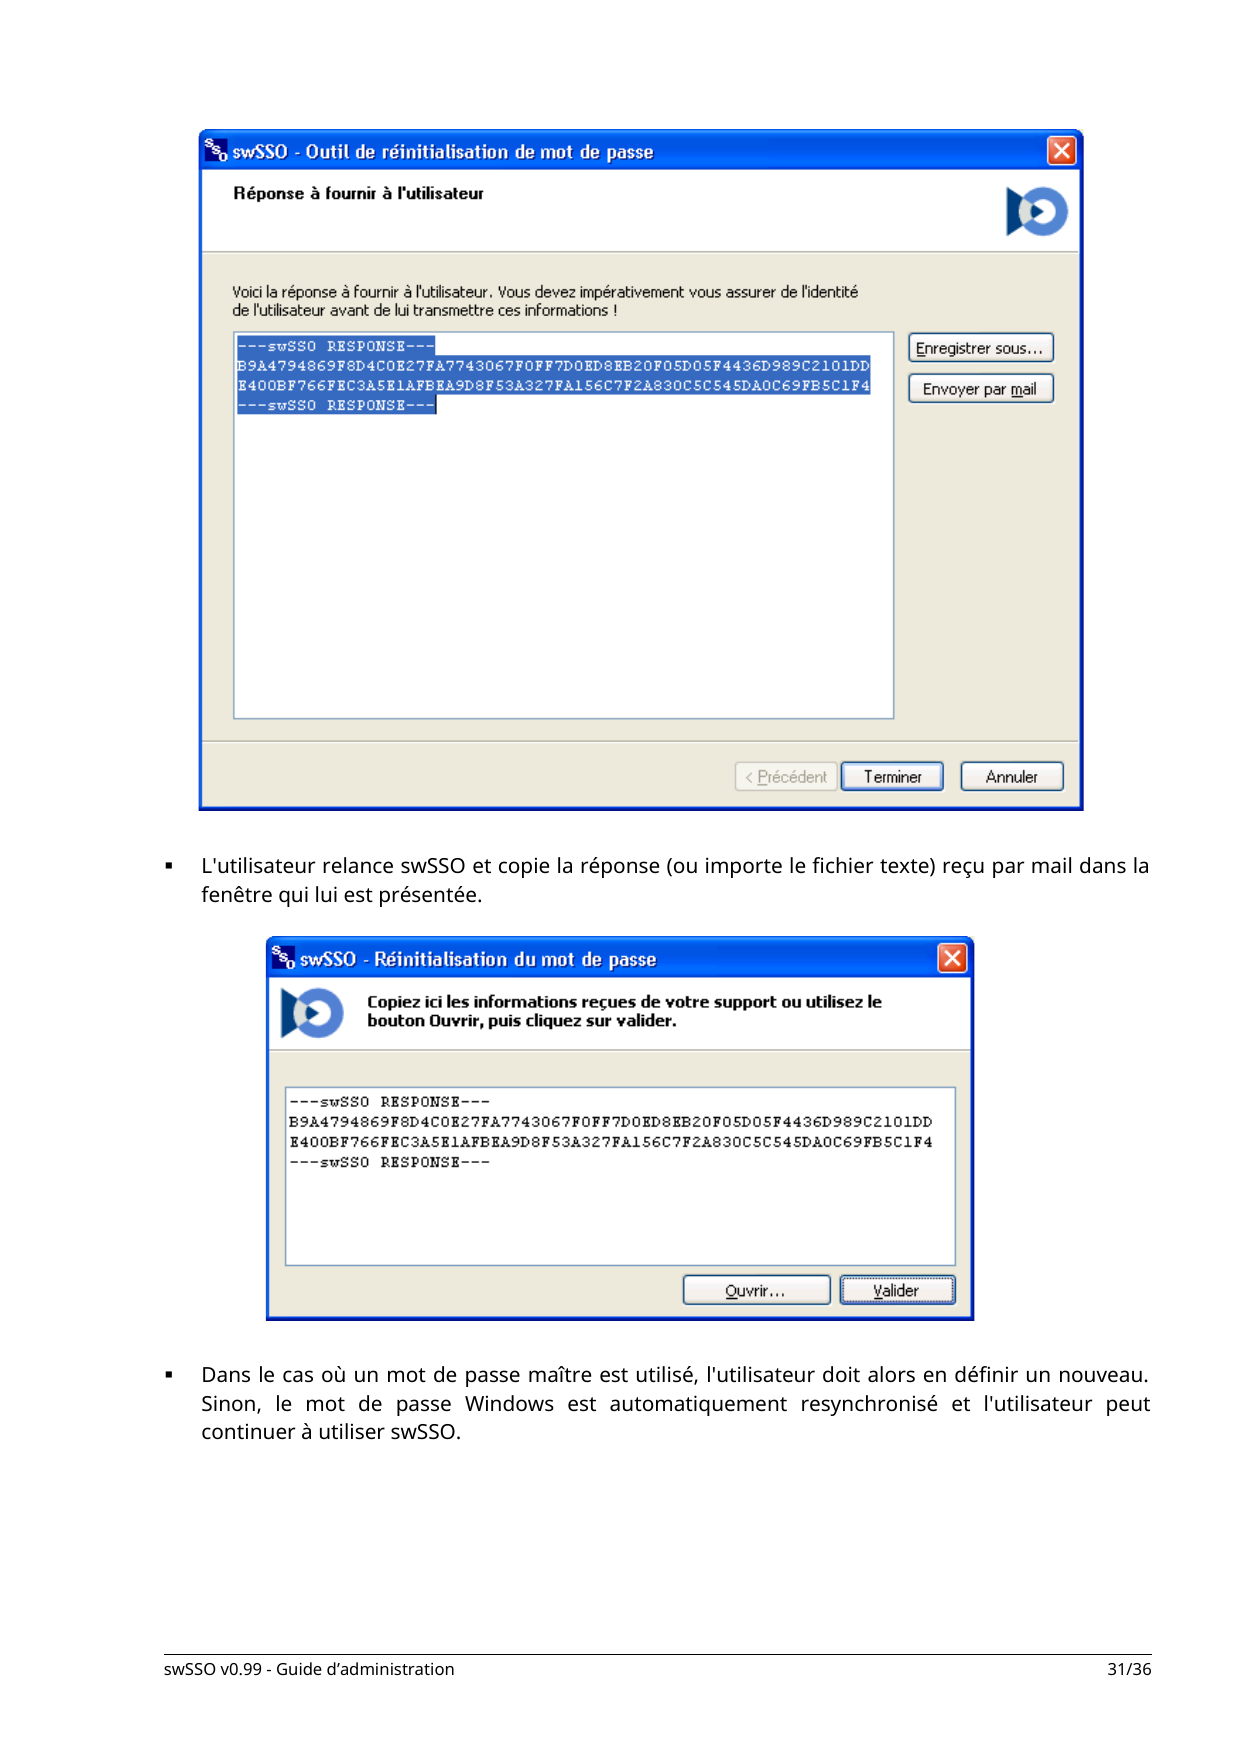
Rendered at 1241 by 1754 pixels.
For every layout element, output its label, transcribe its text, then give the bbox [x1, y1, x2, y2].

list Dans le cas où un mot de passe maître est utilisé, l'utilisateur doit alors en définir un nouveau. Sinon, le mot de passe Windows est automatiquement resynchronisé et l'utilisateur peut continuer à utiliser swSSO. [164, 1361, 1152, 1446]
list L'utilisateur relance swSSO et copie la réponse (ou importe le fichier texte) reçu par mail dans la fenêtre qui lui est présentée. [164, 851, 1152, 908]
picture [198, 129, 1084, 811]
picture [265, 936, 975, 1321]
